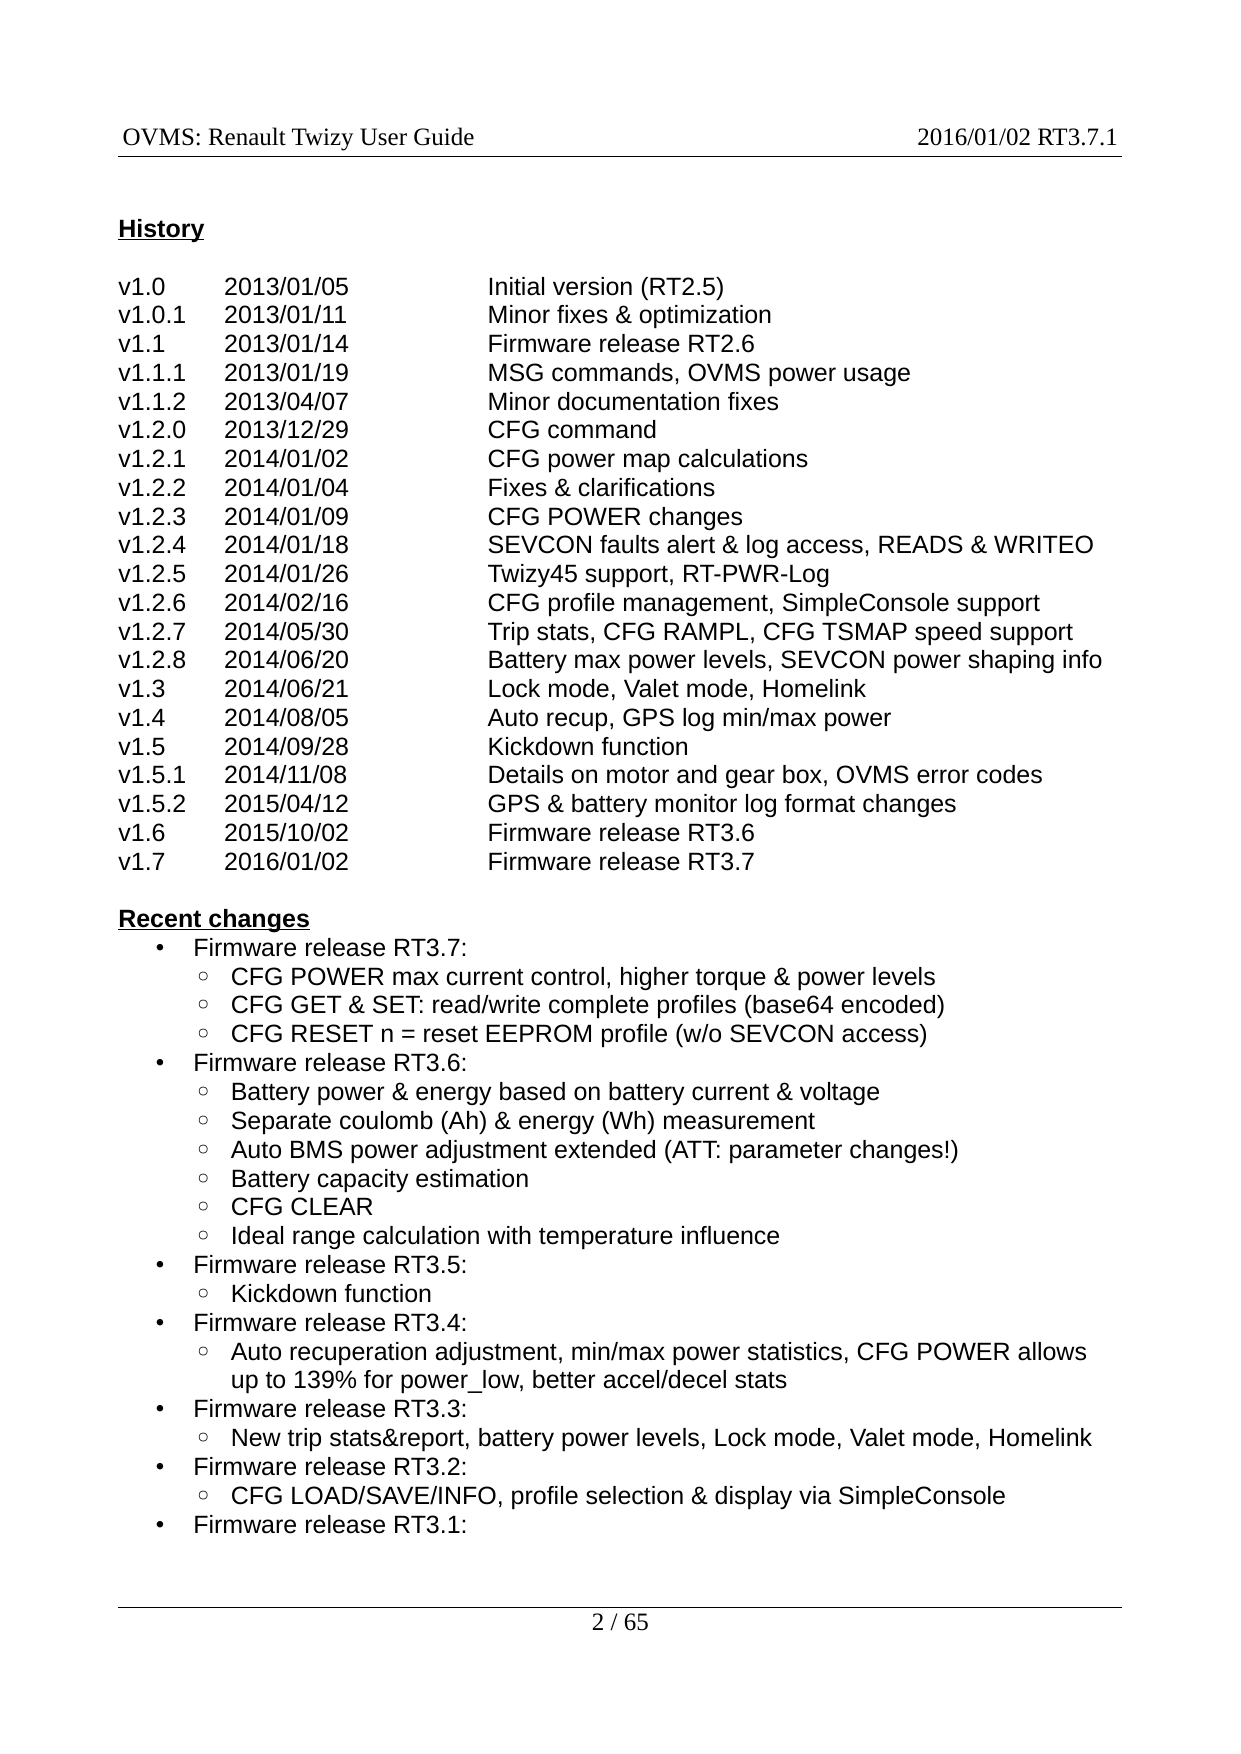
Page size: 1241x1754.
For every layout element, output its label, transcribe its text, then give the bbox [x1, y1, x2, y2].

text v1.2.8 2014/06/20 Battery max power levels, SEVCON power shaping info [118, 645, 1122, 674]
list Auto recuperation adjustment, min/max power statistics, CFG POWER allows up to 139% for power_low, better accel/decel stats [193, 1337, 1122, 1394]
text v1.5.2 2015/04/12 GPS & battery monitor log format changes [118, 789, 1122, 818]
list Kickdown function [193, 1279, 1122, 1308]
text v1.1 2013/01/14 Firmware release RT2.6 [118, 329, 1122, 358]
text v1.2.3 2014/01/09 CFG POWER changes [118, 501, 1122, 530]
text v1.2.6 2014/02/16 CFG profile management, SimpleConsole support [118, 588, 1122, 616]
text v1.2.4 2014/01/18 SEVCON faults alert & log access, READS & WRITEO [118, 530, 1122, 559]
list CFG GET & SET: read/write complete profiles (base64 encoded) [193, 990, 1122, 1019]
list CFG RESET n = reset EEPROM profile (w/o SEVCON access) [193, 1019, 1122, 1048]
list Firmware release RT3.3: [156, 1394, 1122, 1423]
list Separate coulomb (Ah) & energy (Wh) measurement [193, 1106, 1122, 1135]
list CFG LOAD/SAVE/INFO, profile selection & display via SimpleConsole [193, 1481, 1122, 1510]
text v1.6 2015/10/02 Firmware release RT3.6 [118, 818, 1122, 846]
text v1.2.5 2014/01/26 Twizy45 support, RT-PWR-Log [118, 559, 1122, 588]
text v1.2.2 2014/01/04 Fixes & clarifications [118, 473, 1122, 501]
text v1.2.7 2014/05/30 Trip stats, CFG RAMPL, CFG TSMAP speed support [118, 616, 1122, 645]
list Firmware release RT3.6: [156, 1048, 1122, 1077]
text v1.3 2014/06/21 Lock mode, Valet mode, Homelink [118, 674, 1122, 703]
text v1.2.0 2013/12/29 CFG command [118, 415, 1122, 444]
text v1.5 2014/09/28 Kickdown function [118, 731, 1122, 760]
list Ideal range calculation with temperature influence [193, 1221, 1122, 1250]
text v1.7 2016/01/02 Firmware release RT3.7 [118, 846, 1122, 875]
list Battery power & energy based on battery current & voltage [193, 1077, 1122, 1106]
text v1.4 2014/08/05 Auto recup, GPS log min/max power [118, 703, 1122, 731]
list CFG POWER max current control, higher torque & power levels [193, 962, 1122, 990]
list Firmware release RT3.2: [156, 1452, 1122, 1481]
list Firmware release RT3.5: [156, 1250, 1122, 1279]
list Auto BMS power adjustment extended (ATT: parameter changes!) [193, 1135, 1122, 1163]
text v1.1.2 2013/04/07 Minor documentation fixes [118, 386, 1122, 415]
list CFG CLEAR [193, 1192, 1122, 1221]
list Battery capacity estimation [193, 1163, 1122, 1192]
list Firmware release RT3.7: [156, 933, 1122, 962]
list Firmware release RT3.4: [156, 1308, 1122, 1337]
text History [118, 214, 1122, 243]
text v1.2.1 2014/01/02 CFG power map calculations [118, 444, 1122, 473]
text v1.0.1 2013/01/11 Minor fixes & optimization [118, 300, 1122, 329]
list New trip stats&report, battery power levels, Lock mode, Valet mode, Homelink [193, 1423, 1122, 1452]
list Firmware release RT3.1: [156, 1510, 1122, 1538]
text v1.5.1 2014/11/08 Details on motor and gear box, OVMS error codes [118, 760, 1122, 789]
text v1.1.1 2013/01/19 MSG commands, OVMS power usage [118, 358, 1122, 386]
text v1.0 2013/01/05 Initial version (RT2.5) [118, 271, 1122, 300]
text Recent changes [118, 904, 1122, 933]
